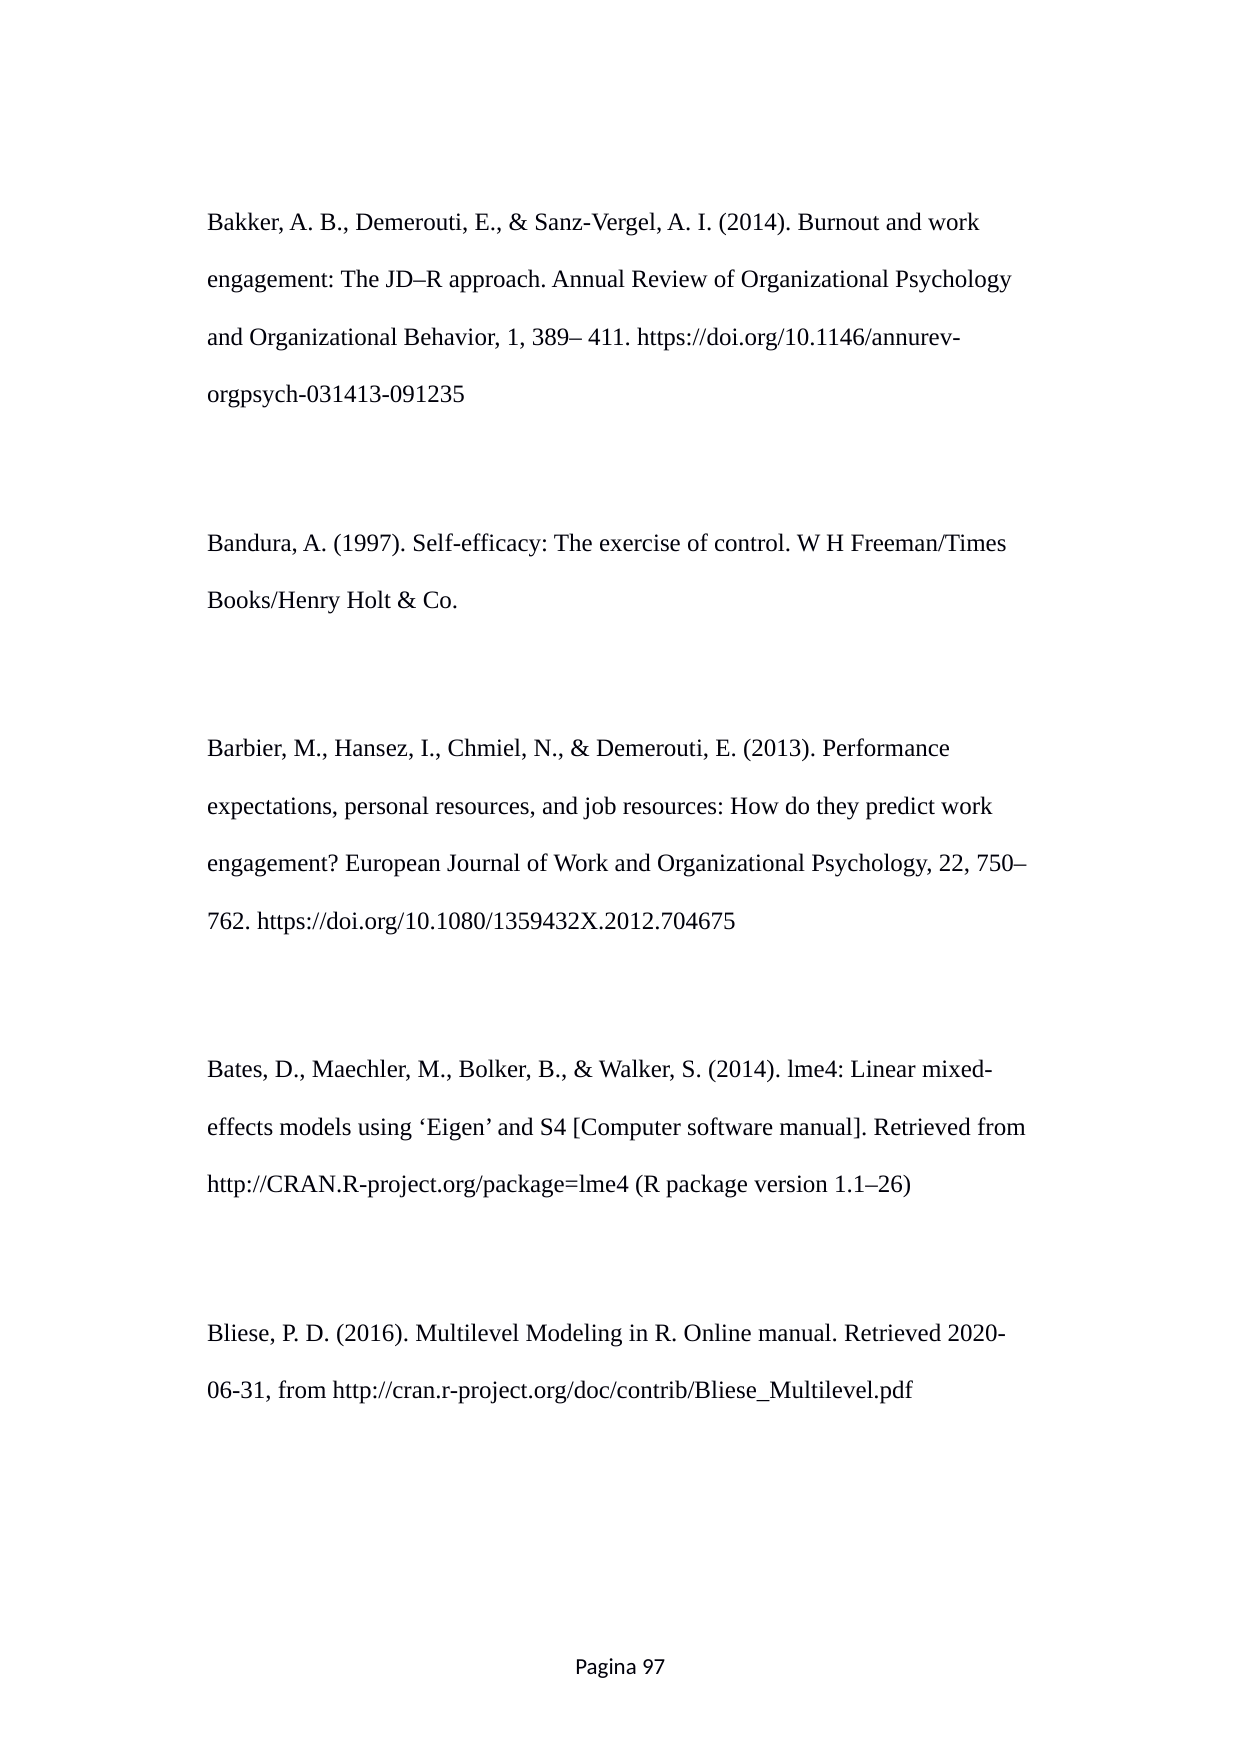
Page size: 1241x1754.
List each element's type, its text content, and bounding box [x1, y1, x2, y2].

text Barbier, M., Hansez, I., Chmiel, N., & Demerouti, E. (2013). Performance expectations, personal resources, and job resources: How do they predict work engagement? European Journal of Work and Organizational Psychology, 22, 750– 762. https://doi.org/10.1080/1359432X.2012.704675 [207, 733, 1033, 935]
text Bandura, A. (1997). Self‐efficacy: The exercise of control. W H Freeman/Times Books/Henry Holt & Co. [207, 528, 1033, 614]
text Bliese, P. D. (2016). Multilevel Modeling in R. Online manual. Retrieved 2020‐06‐31, from http://cran.r‐project.org/doc/contrib/Bliese_Multilevel.pdf [207, 1318, 1033, 1404]
text Bakker, A. B., Demerouti, E., & Sanz‐Vergel, A. I. (2014). Burnout and work engagement: The JD–R approach. Annual Review of Organizational Psychology and Organizational Behavior, 1, 389– 411. https://doi.org/10.1146/annurev‐orgpsych‐031413‐091235 [207, 207, 1033, 408]
text Bates, D., Maechler, M., Bolker, B., & Walker, S. (2014). lme4: Linear mixed‐effects models using ‘Eigen’ and S4 [Computer software manual]. Retrieved from http://CRAN.R‐project.org/package=lme4 (R package version 1.1–26) [207, 1054, 1033, 1198]
